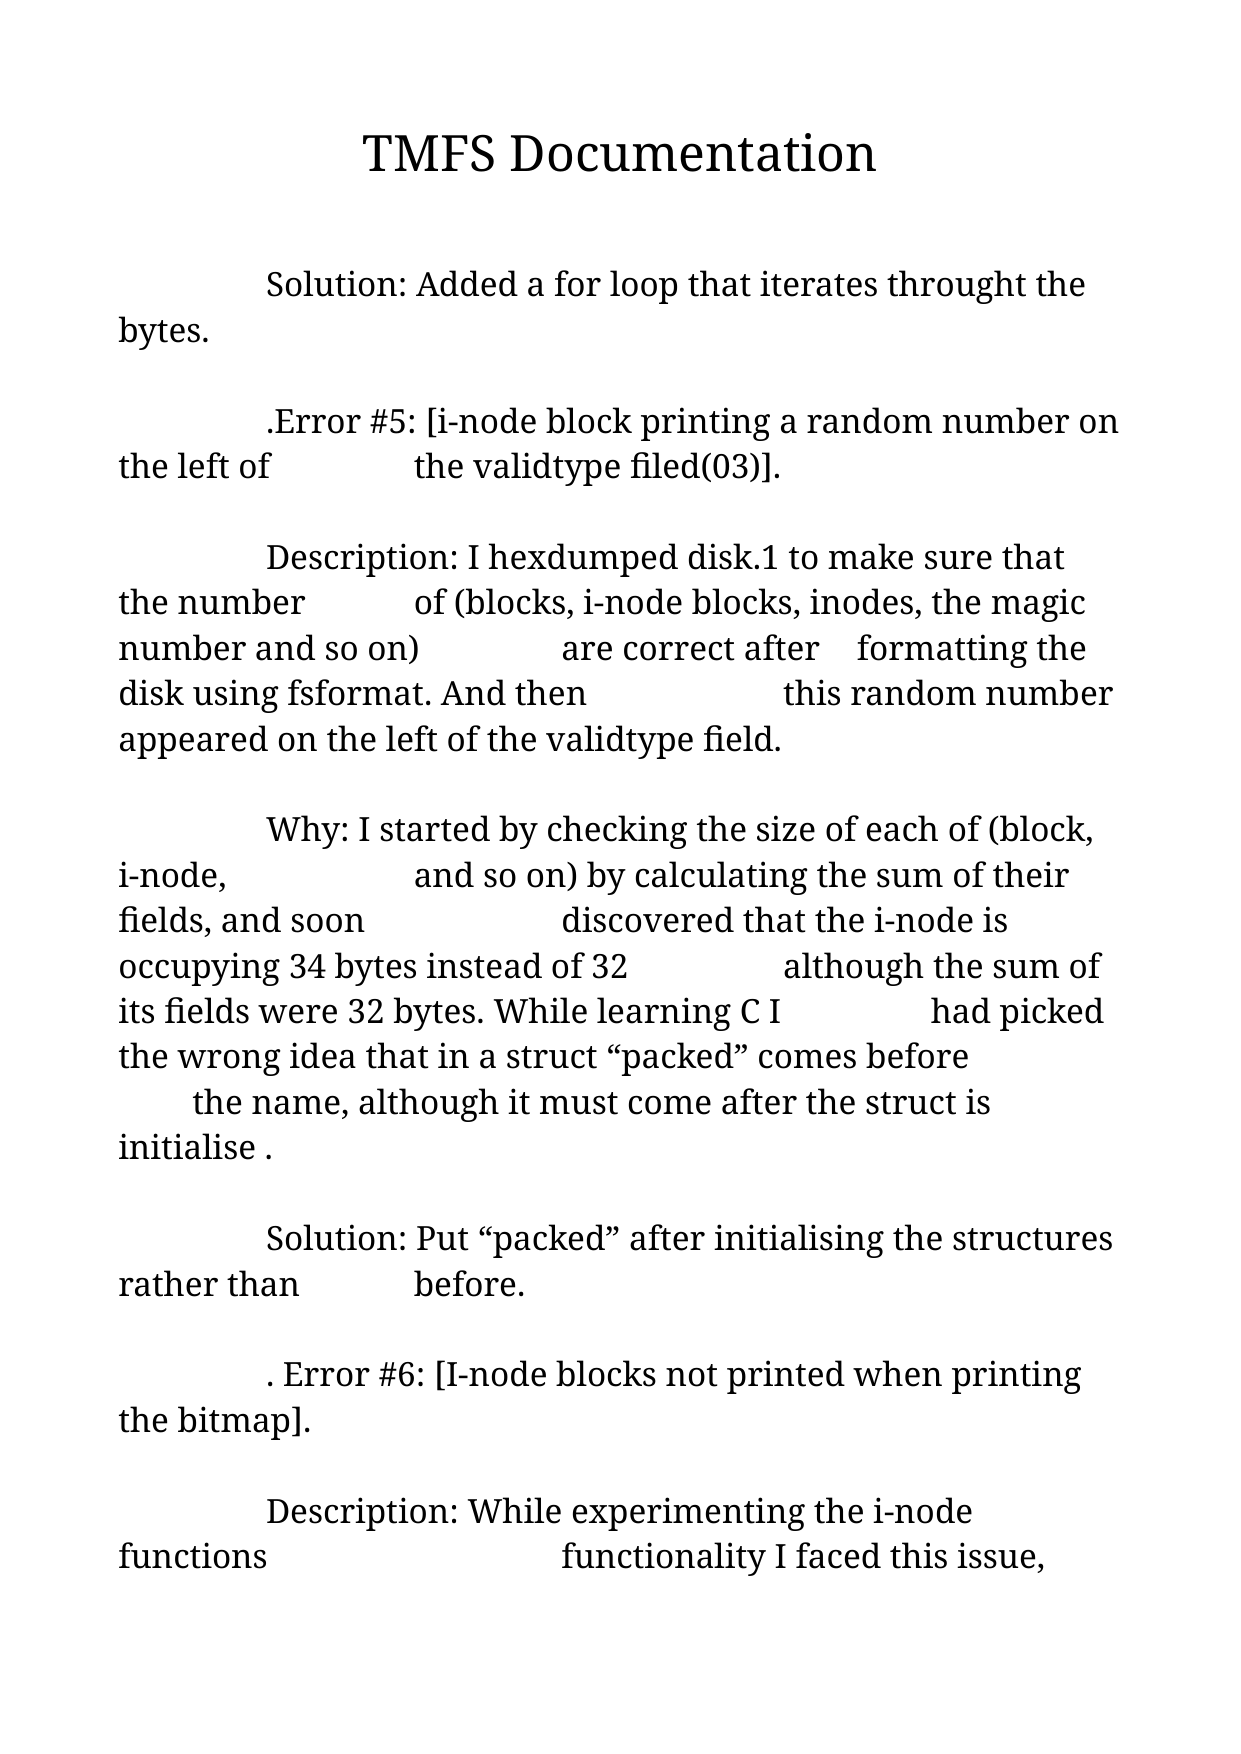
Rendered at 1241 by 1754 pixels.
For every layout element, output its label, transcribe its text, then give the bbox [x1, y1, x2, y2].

text Why: I started by checking the size of each of (block, i-node, and so on) by calculating the sum of their fields, and soon discovered that the i-node is occupying 34 bytes instead of 32 although the sum of its fields were 32 bytes. While learning C I had picked the wrong idea that in a struct “packed” comes before the name, although it must come after the struct is initialise . [118, 806, 1122, 1169]
text Solution: Added a for loop that iterates throught the bytes. [118, 261, 1122, 352]
text . Error #6: [I-node blocks not printed when printing the bitmap]. [118, 1351, 1122, 1442]
text .Error #5: [i-node block printing a random number on the left of the validtype filed(03)]. [118, 397, 1122, 488]
text Description: While experimenting the i-node functions functionality I faced this issue, [118, 1487, 1122, 1578]
text Description: I hexdumped disk.1 to make sure that the number of (blocks, i-node blocks, inodes, the magic number and so on) are correct after formatting the disk using fsformat. And then this random number appeared on the left of the validtype field. [118, 534, 1122, 761]
text Solution: Put “packed” after initialising the structures rather than before. [118, 1215, 1122, 1306]
